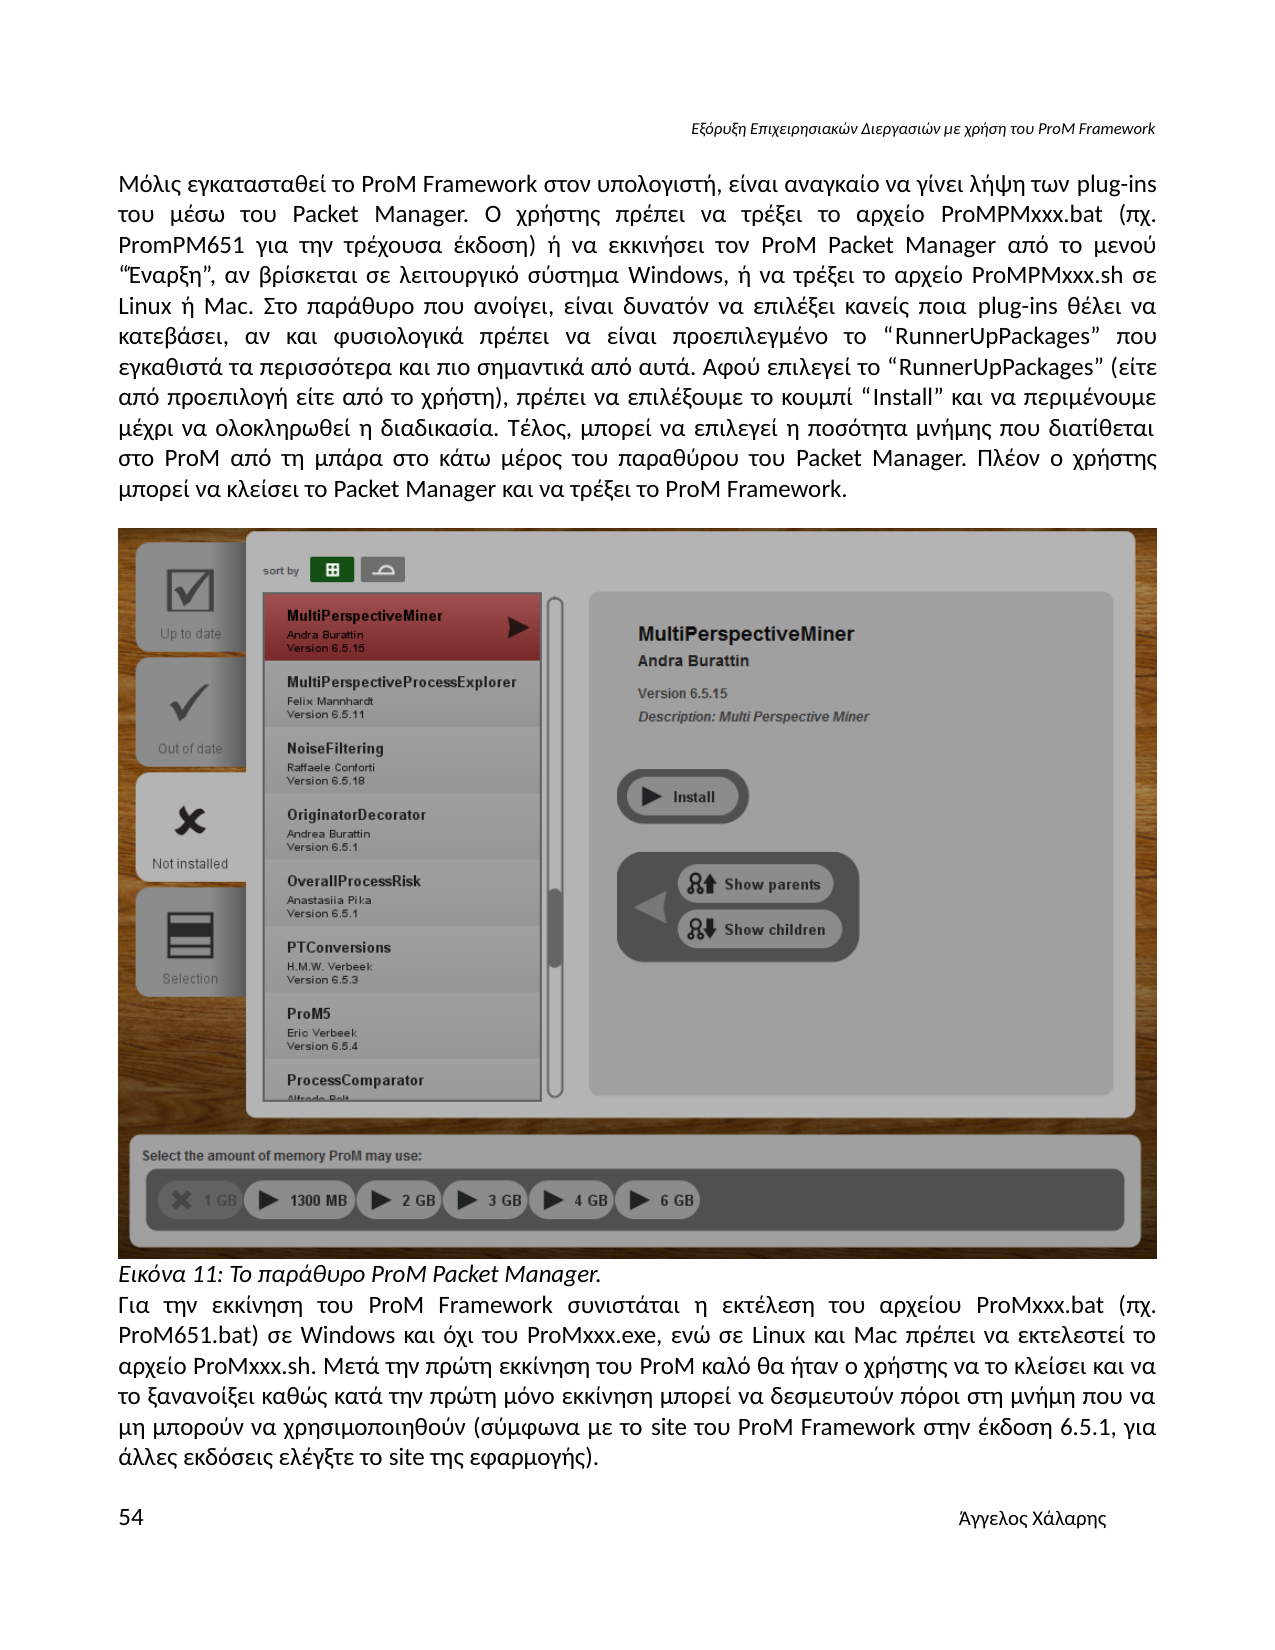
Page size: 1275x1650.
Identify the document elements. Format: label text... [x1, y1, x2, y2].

text Για την εκκίνηση του ProM Framework συνιστάται η εκτέλεση του αρχείου ProMxxx.bat (πχ. ProM651.bat) σε Windows και όχι του ProMxxx.exe, ενώ σε Linux και Mac πρέπει να εκτελεστεί το αρχείο ProMxxx.sh. Μετά την πρώτη εκκίνηση του ProM καλό θα ήταν ο χρήστης να το κλείσει και να το ξανανοίξει καθώς κατά την πρώτη μόνο εκκίνηση μπορεί να δεσμευτούν πόροι στη μνήμη που να μη μπορούν να χρησιμοποιηθούν (σύμφωνα με το site του ProM Framework στην έκδοση 6.5.1, για άλλες εκδόσεις ελέγξτε το site της εφαρμογής). [118, 1289, 1157, 1472]
text [118, 516, 1157, 528]
picture [118, 528, 1157, 1259]
text Μόλις εγκατασταθεί το ProM Framework στον υπολογιστή, είναι αναγκαίο να γίνει λήψη των plug-ins του μέσω του Packet Manager. Ο χρήστης πρέπει να τρέξει το αρχείο ProMPMxxx.bat (πχ. PromPM651 για την τρέχουσα έκδοση) ή να εκκινήσει τον ProM Packet Manager από το μενού “Έναρξη”, αν βρίσκεται σε λειτουργικό σύστημα Windows, ή να τρέξει το αρχείο ProMPMxxx.sh σε Linux ή Mac. Στο παράθυρο που ανοίγει, είναι δυνατόν να επιλέξει κανείς ποια plug-ins θέλει να κατεβάσει, αν και φυσιολογικά πρέπει να είναι προεπιλεγμένο το “RunnerUpPackages” που εγκαθιστά τα περισσότερα και πιο σημαντικά από αυτά. Αφού επιλεγεί το “RunnerUpPackages” (είτε από προεπιλογή είτε από το χρήστη), πρέπει να επιλέξουμε το κουμπί “Install” και να περιμένουμε μέχρι να ολοκληρωθεί η διαδικασία. Τέλος, μπορεί να επιλεγεί η ποσότητα μνήμης που διατίθεται στο ProM από τη μπάρα στο κάτω μέρος του παραθύρου του Packet Manager. Πλέον ο χρήστης μπορεί να κλείσει το Packet Manager και να τρέξει το ProM Framework. [118, 168, 1157, 504]
text Εικόνα 11: Το παράθυρο ProM Packet Manager. [118, 1259, 1157, 1289]
